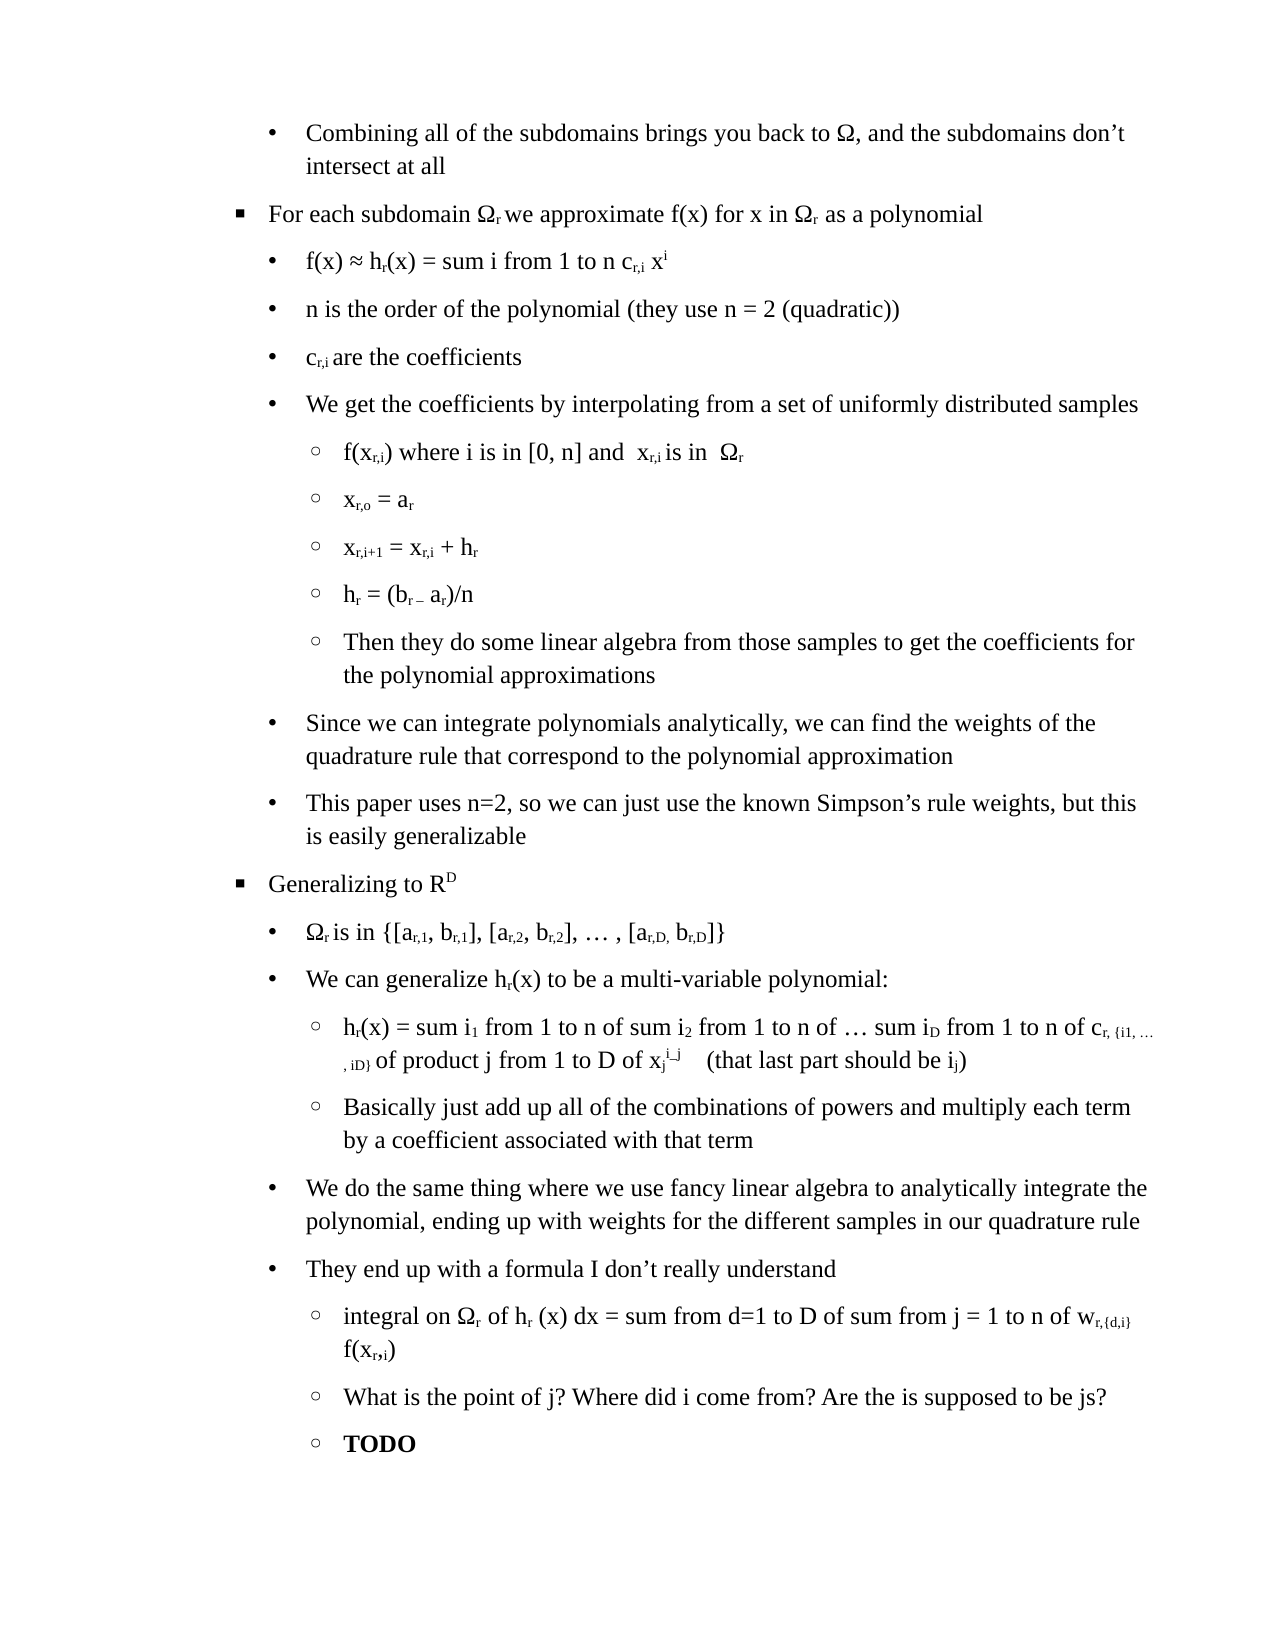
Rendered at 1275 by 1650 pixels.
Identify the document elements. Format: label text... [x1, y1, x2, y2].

list hr = (br – ar)/n [306, 579, 1157, 608]
list TODO [306, 1429, 1157, 1458]
list Ωr is in {[ar,1, br,1], [ar,2, br,2], … , [ar,D, br,D]} [268, 917, 1157, 945]
list We get the coefficients by interpolating from a set of uniformly distributed samples [268, 389, 1157, 418]
list Combining all of the subdomains brings you back to Ω, and the subdomains don’t intersect at all [268, 118, 1157, 180]
list f(x) ≈ hr(x) = sum i from 1 to n cr,i xi [268, 246, 1157, 275]
list They end up with a formula I don’t really understand [268, 1254, 1157, 1282]
list Basically just add up all of the combinations of powers and multiply each term by a coefficient associated with that term [306, 1092, 1157, 1154]
list This paper uses n=2, so we can just use the known Simpson’s rule weights, but this is easily generalizable [268, 788, 1157, 850]
list Then they do some linear algebra from those samples to get the coefficients for the polynomial approximations [306, 627, 1157, 689]
list For each subdomain Ωr we approximate f(x) for x in Ωr as a polynomial [231, 199, 1157, 227]
list Since we can integrate polynomials analytically, we can find the weights of the quadrature rule that correspond to the polynomial approximation [268, 708, 1157, 769]
list What is the point of j? Where did i come from? Are the is supposed to be js? [306, 1382, 1157, 1411]
list We do the same thing where we use fancy linear algebra to analytically integrate the polynomial, ending up with weights for the different samples in our quadrature rule [268, 1173, 1157, 1235]
list We can generalize hr(x) to be a multi-variable polynomial: [268, 964, 1157, 993]
list n is the order of the polynomial (they use n = 2 (quadratic)) [268, 294, 1157, 323]
list hr(x) = sum i1 from 1 to n of sum i2 from 1 to n of … sum iD from 1 to n of cr, {i1, … , iD} of product j from 1 to D of xji_j (that last part should be ij) [306, 1012, 1157, 1074]
list xr,o = ar [306, 484, 1157, 513]
list Generalizing to RD [231, 869, 1157, 898]
list cr,i are the coefficients [268, 342, 1157, 370]
list integral on Ωr of hr (x) dx = sum from d=1 to D of sum from j = 1 to n of wr,{d,i} f(xr,i) [306, 1301, 1157, 1363]
list f(xr,i) where i is in [0, n] and xr,i is in Ωr [306, 437, 1157, 466]
list xr,i+1 = xr,i + hr [306, 532, 1157, 561]
